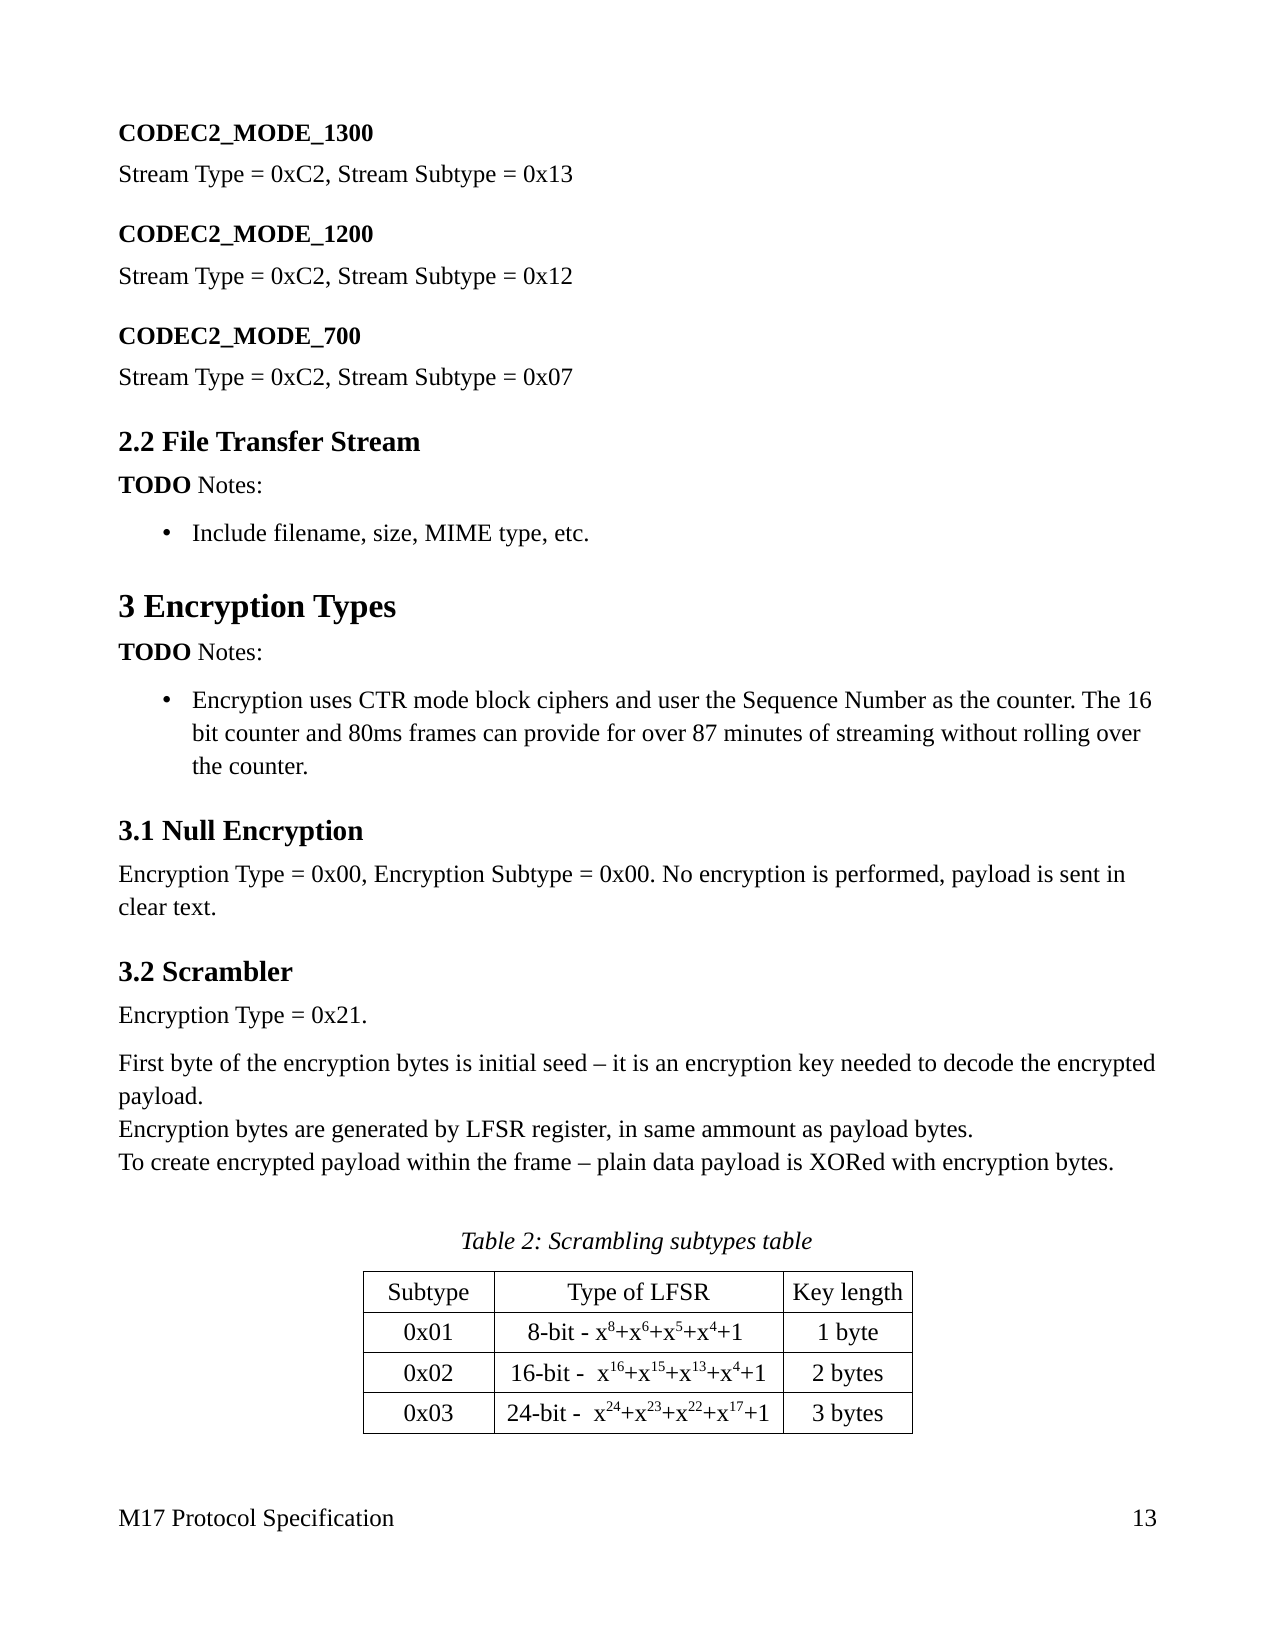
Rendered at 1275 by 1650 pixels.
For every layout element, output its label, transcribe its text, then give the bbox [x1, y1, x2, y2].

text To create encrypted payload within the frame – plain data payload is XORed with encryption bytes. [118, 1147, 1157, 1176]
text Stream Type = 0xC2, Stream Subtype = 0x07 [118, 362, 1157, 391]
text Table 2: Scrambling subtypes table [118, 1226, 1157, 1254]
table_cell 2 bytes [784, 1353, 912, 1392]
subtitle 2.2 File Transfer Stream [118, 424, 1157, 458]
table_cell 0x03 [364, 1393, 494, 1433]
text Encryption Type = 0x21. [118, 1001, 1157, 1029]
subtitle 3.1 Null Encryption [118, 813, 1157, 847]
text First byte of the encryption bytes is initial seed – it is an encryption key needed to decode the encrypted payload. [118, 1048, 1157, 1110]
list Include filename, size, MIME type, etc. [162, 518, 1157, 547]
text Encryption bytes are generated by LFSR register, in same ammount as payload bytes. [118, 1114, 1157, 1143]
list Encryption uses CTR mode block ciphers and user the Sequence Number as the counter. The 16 bit counter and 80ms frames can provide for over 87 minutes of streaming without rolling over the counter. [162, 685, 1157, 780]
text TODO Notes: [118, 637, 1157, 666]
subtitle CODEC2_MODE_1200 [118, 219, 1157, 248]
subtitle 3 Encryption Types [118, 586, 1157, 625]
table_header Type of LFSR [495, 1272, 783, 1312]
text Encryption Type = 0x00, Encryption Subtype = 0x00. No encryption is performed, payload is sent in clear text. [118, 859, 1157, 921]
table_cell 1 byte [784, 1313, 912, 1352]
table_cell 0x01 [364, 1313, 494, 1352]
subtitle CODEC2_MODE_1300 [118, 118, 1157, 147]
subtitle CODEC2_MODE_700 [118, 321, 1157, 349]
table_cell 16-bit - x16+x15+x13+x4+1 [495, 1353, 783, 1392]
table_cell 3 bytes [784, 1393, 912, 1433]
text Stream Type = 0xC2, Stream Subtype = 0x12 [118, 261, 1157, 289]
table_header Subtype [364, 1272, 494, 1312]
subtitle 3.2 Scrambler [118, 954, 1157, 988]
table_cell 24-bit - x24+x23+x22+x17+1 [495, 1393, 783, 1433]
table_header Key length [784, 1272, 912, 1312]
text TODO Notes: [118, 470, 1157, 499]
table_cell 8-bit - x8+x6+x5+x4+1 [495, 1313, 783, 1352]
table_cell 0x02 [364, 1353, 494, 1392]
text Stream Type = 0xC2, Stream Subtype = 0x13 [118, 159, 1157, 188]
